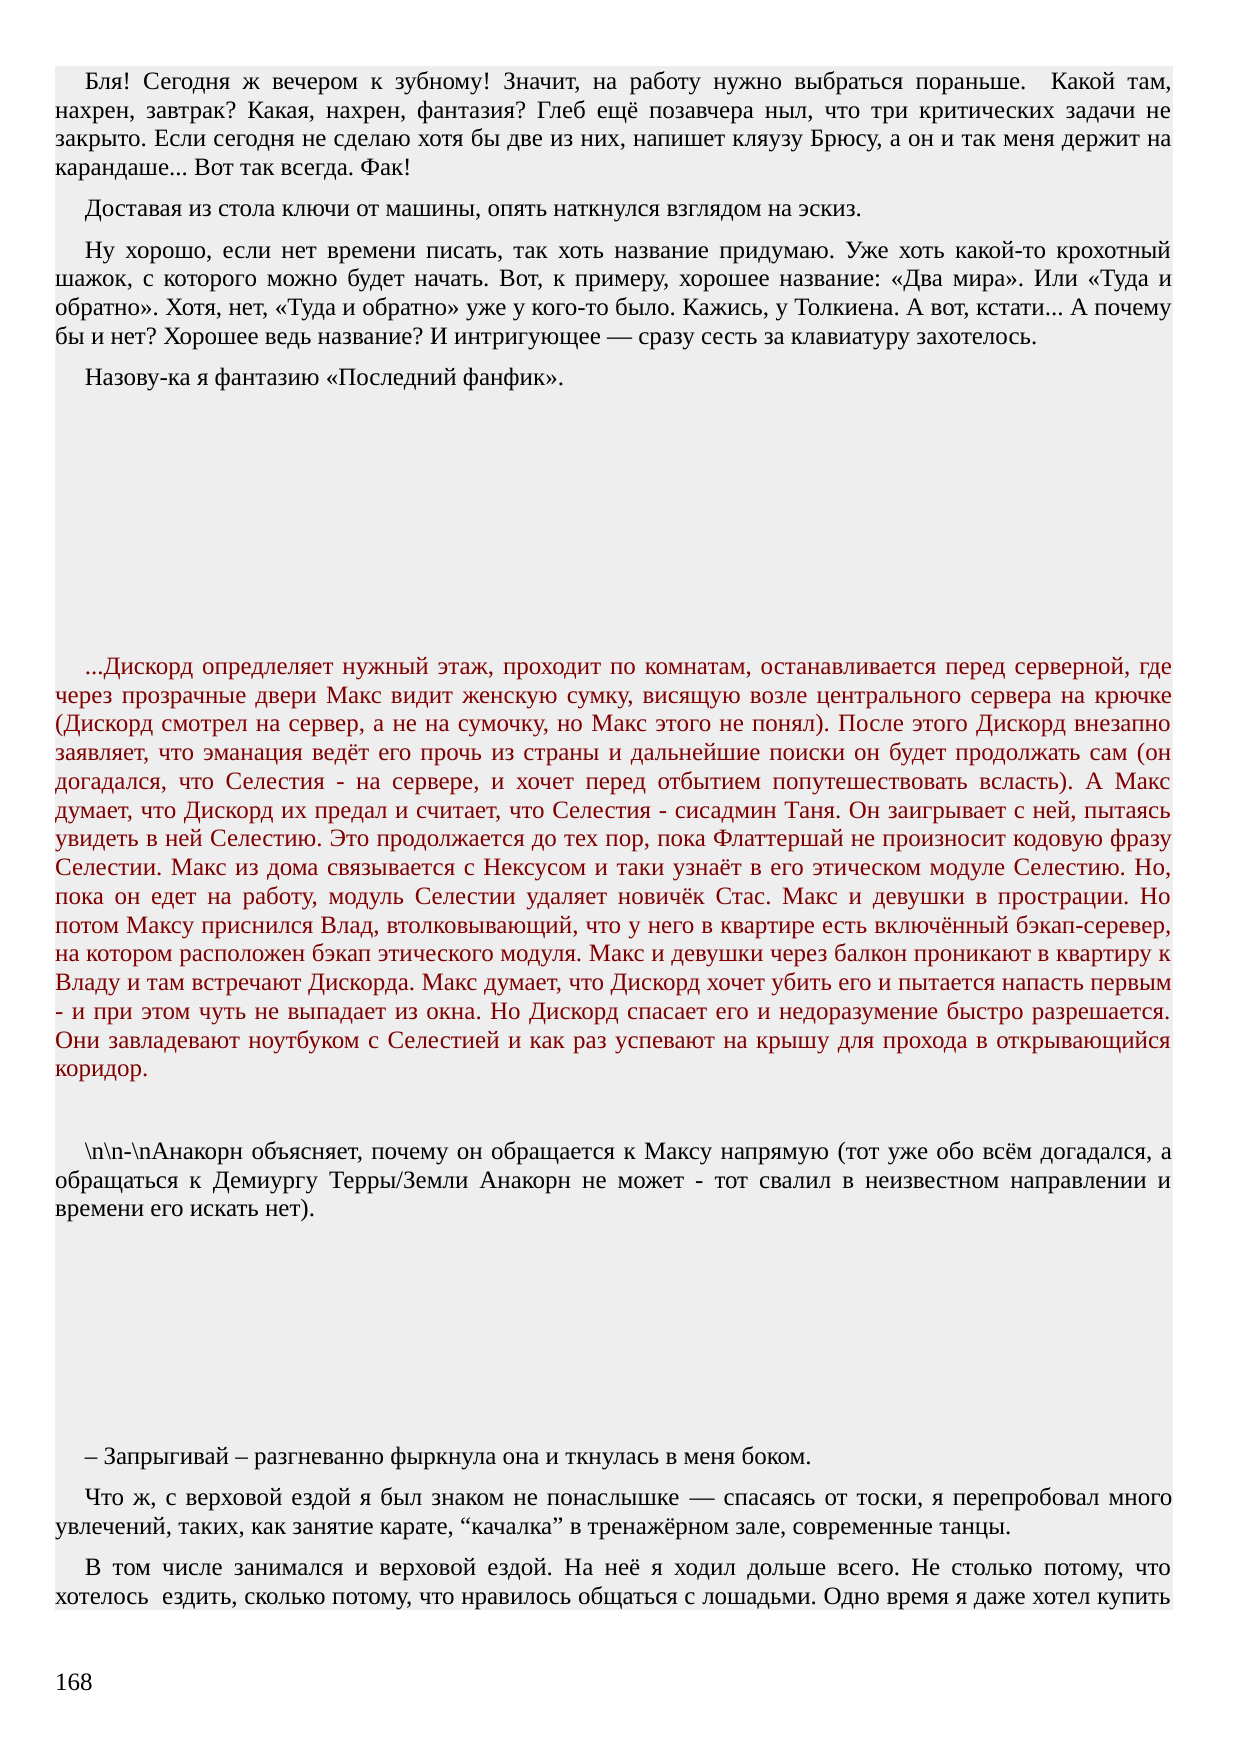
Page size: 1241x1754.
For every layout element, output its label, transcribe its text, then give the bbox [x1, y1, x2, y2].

text Ну хорошо, если нет времени писать, так хоть название придумаю. Уже хоть какой-то крохотный шажок, с которого можно будет начать. Вот, к примеру, хорошее название: «Два мира». Или «Туда и обратно». Хотя, нет, «Туда и обратно» уже у кого-то было. Кажись, у Толкиена. А вот, кстати... А почему бы и нет? Хорошее ведь название? И интригующее — сразу сесть за клавиатуру захотелось. [55, 235, 1173, 350]
text В том числе занимался и верховой ездой. На неё я ходил дольше всего. Не столько потому, что хотелось ездить, сколько потому, что нравилось общаться с лошадьми. Одно время я даже хотел купить [55, 1552, 1173, 1610]
text – Запрыгивай – разгневанно фыркнула она и ткнулась в меня боком. [55, 1441, 1173, 1470]
text Что ж, с верховой ездой я был знаком не понаслышке — спасаясь от тоски, я перепробовал много увлечений, таких, как занятие карате, “качалка” в тренажёрном зале, современные танцы. [55, 1482, 1173, 1540]
text \n\n-\nАнакорн объясняет, почему он обращается к Максу напрямую (тот уже обо всём догадался, а обращаться к Демиургу Терры/Земли Анакорн не может - тот свалил в неизвестном направлении и времени его искать нет). [55, 1136, 1173, 1222]
text Назову-ка я фантазию «Последний фанфик». [55, 362, 1173, 391]
text ...Дискорд опредлеляет нужный этаж, проходит по комнатам, останавливается перед серверной, где через прозрачные двери Макс видит женскую сумку, висящую возле центрального сервера на крючке (Дискорд смотрел на сервер, а не на сумочку, но Макс этого не понял). После этого Дискорд внезапно заявляет, что эманация ведёт его прочь из страны и дальнейшие поиски он будет продолжать сам (он догадался, что Селестия - на сервере, и хочет перед отбытием попутешествовать всласть). А Макс думает, что Дискорд их предал и считает, что Селестия - сисадмин Таня. Он заигрывает с ней, пытаясь увидеть в ней Селестию. Это продолжается до тех пор, пока Флаттершай не произносит кодовую фразу Селестии. Макс из дома связывается с Нексусом и таки узнаёт в его этическом модуле Селестию. Но, пока он едет на работу, модуль Селестии удаляет новичёк Стас. Макс и девушки в прострации. Но потом Максу приснился Влад, втолковывающий, что у него в квартире есть включённый бэкап-серевер, на котором расположен бэкап этического модуля. Макс и девушки через балкон проникают в квартиру к Владу и там встречают Дискорда. Макс думает, что Дискорд хочет убить его и пытается напасть первым - и при этом чуть не выпадает из окна. Но Дискорд спасает его и недоразумение быстро разрешается. Они завладевают ноутбуком с Селестией и как раз успевают на крышу для прохода в открывающийся коридор. [55, 651, 1173, 1082]
text Бля! Сегодня ж вечером к зубному! Значит, на работу нужно выбраться пораньше. Какой там, нахрен, завтрак? Какая, нахрен, фантазия? Глеб ещё позавчера ныл, что три критических задачи не закрыто. Если сегодня не сделаю хотя бы две из них, напишет кляузу Брюсу, а он и так меня держит на карандаше... Вот так всегда. Фак! [55, 66, 1173, 181]
text Доставая из стола ключи от машины, опять наткнулся взглядом на эскиз. [55, 193, 1173, 222]
